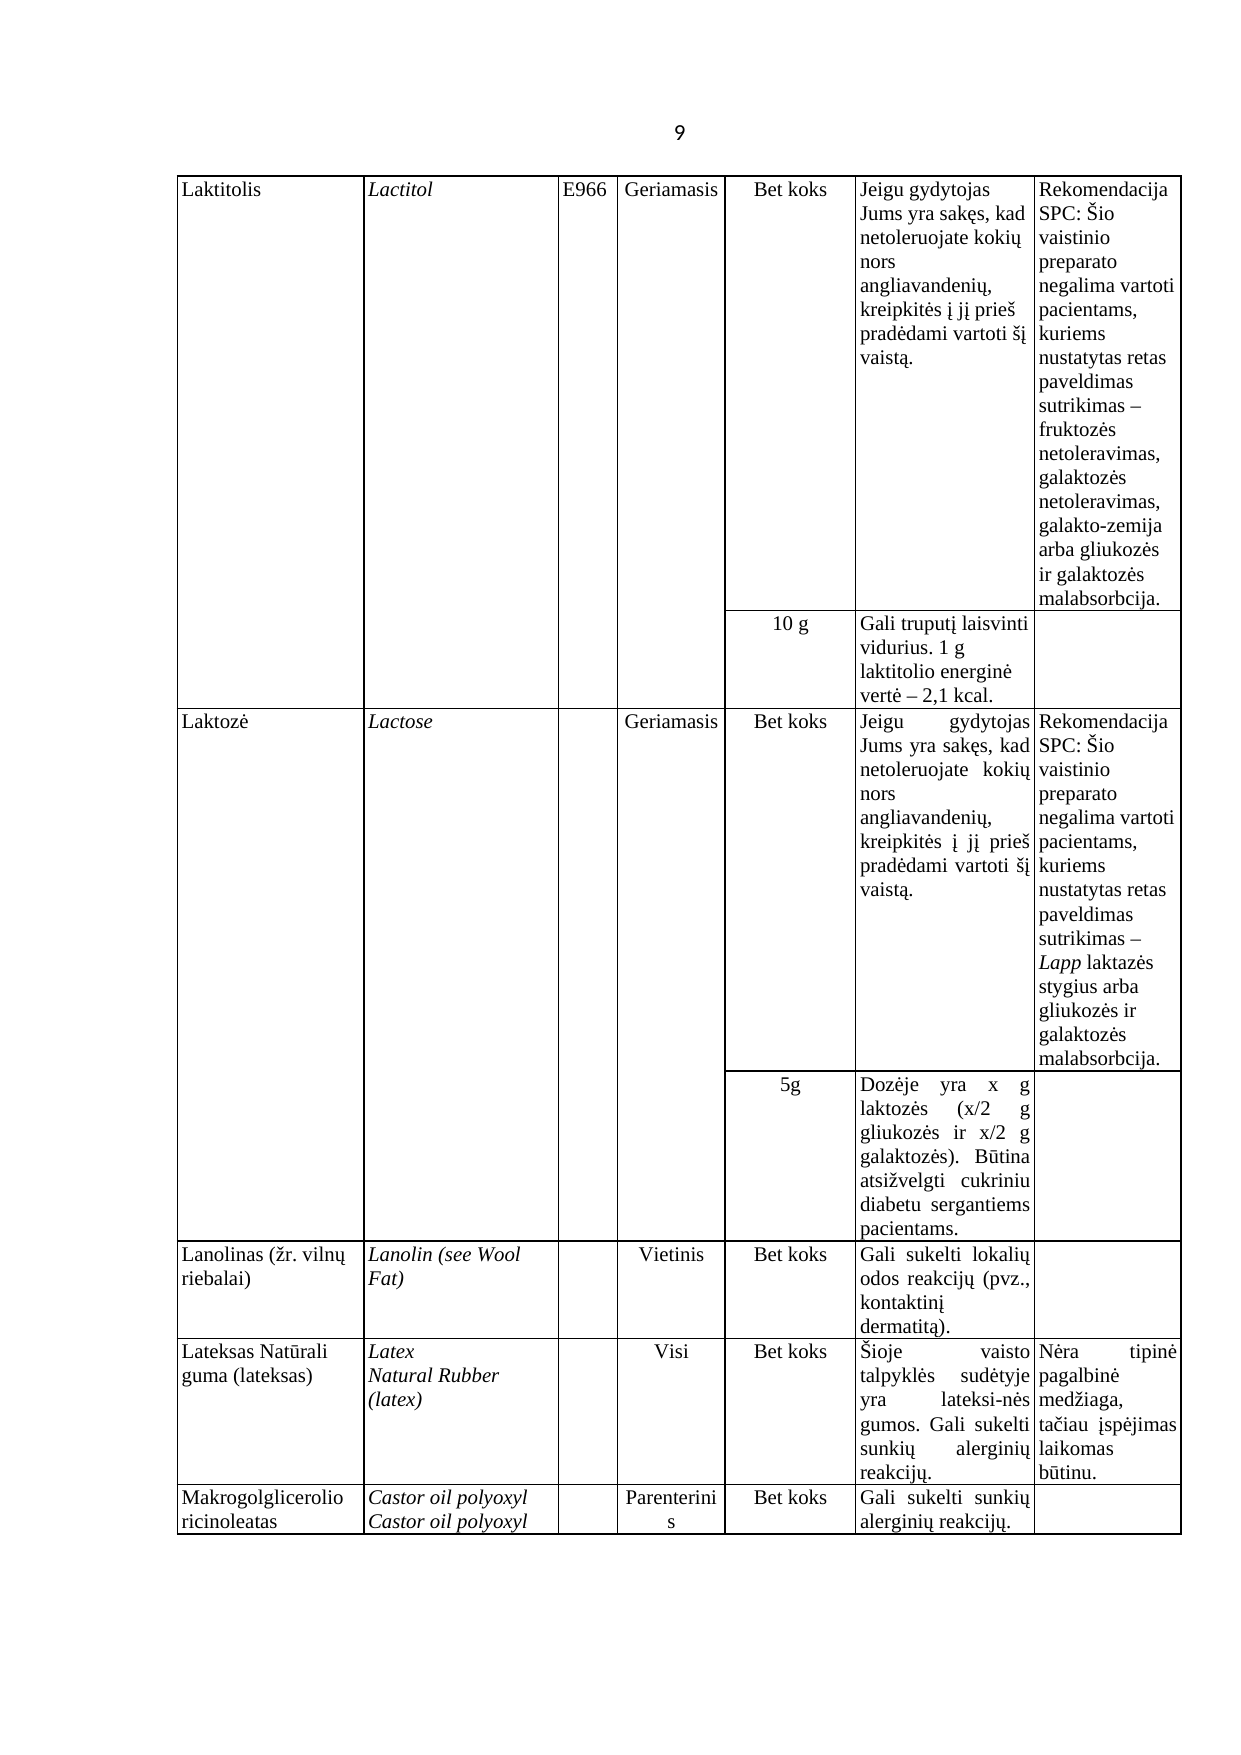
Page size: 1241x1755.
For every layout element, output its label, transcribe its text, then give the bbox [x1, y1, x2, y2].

table_cell 5g [726, 1072, 855, 1240]
table_cell Lactose [365, 709, 558, 1240]
table_cell Lanolin (see Wool Fat) [365, 1242, 558, 1338]
table_cell Jeigu gydytojas Jums yra sakęs, kad netoleruojate kokių nors angliavandenių, kreipkitės į jį prieš pradėdami vartoti šį vaistą. [856, 709, 1034, 1070]
table_cell Bet koks [726, 177, 855, 609]
table_cell [559, 709, 617, 1240]
table_cell Laktozė [178, 709, 363, 1240]
table_cell Lanolinas (žr. vilnų riebalai) [178, 1242, 363, 1338]
table_cell [1035, 1242, 1180, 1338]
table_cell Jeigu gydytojas Jums yra sakęs, kad netoleruojate kokių nors angliavandenių, kreipkitės į jį prieš pradėdami vartoti šį vaistą. [856, 177, 1034, 609]
table_cell Lactitol [365, 177, 558, 707]
table_cell E966 [559, 177, 617, 707]
table_cell Latex Natural Rubber (latex) [365, 1339, 558, 1484]
table_cell Geriamasis [618, 709, 724, 1240]
table_cell Geriamasis [618, 177, 724, 707]
table_cell [1035, 1485, 1180, 1533]
table_cell Bet koks [726, 1485, 855, 1533]
table_cell Laktitolis [178, 177, 363, 707]
table_cell [1035, 1072, 1180, 1240]
table_cell Bet koks [726, 1339, 855, 1484]
table_cell [1035, 611, 1180, 707]
table_cell Vietinis [618, 1242, 724, 1338]
table_cell Lateksas Natūrali guma (lateksas) [178, 1339, 363, 1484]
table_cell [559, 1339, 617, 1484]
table_cell Bet koks [726, 709, 855, 1070]
table_cell [559, 1485, 617, 1533]
table_cell 10 g [726, 611, 855, 707]
table_cell Bet koks [726, 1242, 855, 1338]
table_cell Visi [618, 1339, 724, 1484]
table_cell [559, 1242, 617, 1338]
